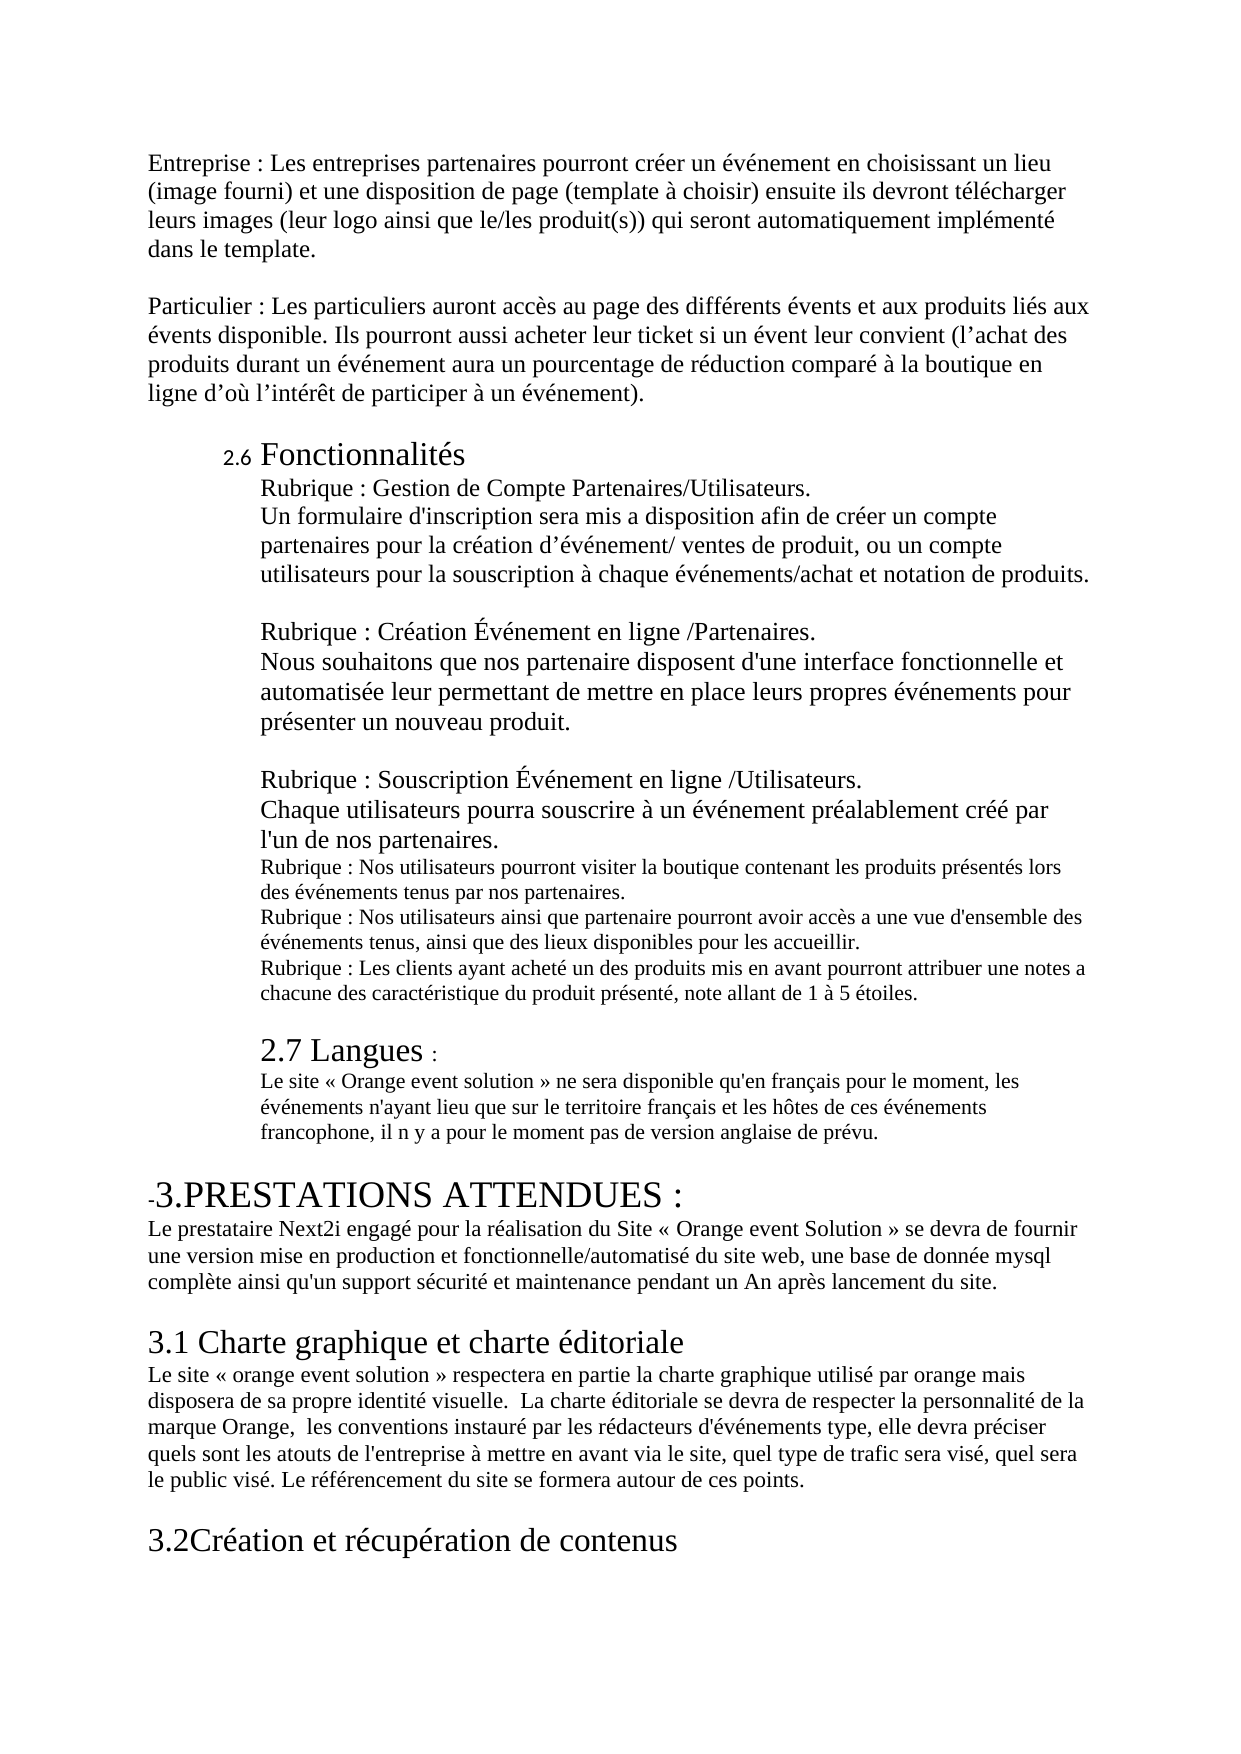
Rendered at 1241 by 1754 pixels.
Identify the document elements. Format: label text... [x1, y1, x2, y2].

list Rubrique : Nos utilisateurs ainsi que partenaire pourront avoir accès a une vue d'ensemble des événements tenus, ainsi que des lieux disponibles pour les accueillir. [223, 904, 1093, 954]
text 3.2Création et récupération de contenus [148, 1521, 1093, 1559]
list Nous souhaitons que nos partenaire disposent d'une interface fonctionnelle et automatisée leur permettant de mettre en place leurs propres événements pour présenter un nouveau produit. [223, 646, 1093, 736]
list Rubrique : Création Événement en ligne /Partenaires. [223, 616, 1093, 646]
list Rubrique : Les clients ayant acheté un des produits mis en avant pourront attribuer une notes a chacune des caractéristique du produit présenté, note allant de 1 à 5 étoiles. [223, 954, 1093, 1005]
text 3.1 Charte graphique et charte éditoriale [148, 1322, 1093, 1361]
list 2.7 Langues : [223, 1030, 1093, 1068]
list Rubrique : Souscription Événement en ligne /Utilisateurs. [223, 764, 1093, 794]
list Rubrique : Nos utilisateurs pourront visiter la boutique contenant les produits présentés lors des événements tenus par nos partenaires. [223, 854, 1093, 904]
text Le prestataire Next2i engagé pour la réalisation du Site « Orange event Solution » se devra de fournir une version mise en production et fonctionnelle/automatisé du site web, une base de donnée mysql complète ainsi qu'un support sécurité et maintenance pendant un An après lancement du site. [148, 1215, 1093, 1294]
list Chaque utilisateurs pourra souscrire à un événement préalablement créé par l'un de nos partenaires. [223, 794, 1093, 854]
list Un formulaire d'inscription sera mis a disposition afin de créer un compte partenaires pour la création d’événement/ ventes de produit, ou un compte utilisateurs pour la souscription à chaque événements/achat et notation de produits. [223, 501, 1093, 588]
list Rubrique : Gestion de Compte Partenaires/Utilisateurs. [223, 473, 1093, 501]
text -3.PRESTATIONS ATTENDUES : [148, 1172, 1093, 1215]
text Le site « orange event solution » respectera en partie la charte graphique utilisé par orange mais disposera de sa propre identité visuelle. La charte éditoriale se devra de respecter la personnalité de la marque Orange, les conventions instauré par les rédacteurs d'événements type, elle devra préciser quels sont les atouts de l'entreprise à mettre en avant via le site, quel type de trafic sera visé, quel sera le public visé. Le référencement du site se formera autour de ces points. [148, 1361, 1093, 1492]
text Particulier : Les particuliers auront accès au page des différents évents et aux produits liés aux évents disponible. Ils pourront aussi acheter leur ticket si un évent leur convient (l’achat des produits durant un événement aura un pourcentage de réduction comparé à la boutique en ligne d’où l’intérêt de participer à un événement). [148, 291, 1093, 406]
list Fonctionnalités [223, 434, 1093, 473]
list Le site « Orange event solution » ne sera disponible qu'en français pour le moment, les événements n'ayant lieu que sur le territoire français et les hôtes de ces événements francophone, il n y a pour le moment pas de version anglaise de prévu. [223, 1068, 1093, 1144]
text Entreprise : Les entreprises partenaires pourront créer un événement en choisissant un lieu (image fourni) et une disposition de page (template à choisir) ensuite ils devront télécharger leurs images (leur logo ainsi que le/les produit(s)) qui seront automatiquement implémenté dans le template. [148, 148, 1093, 263]
